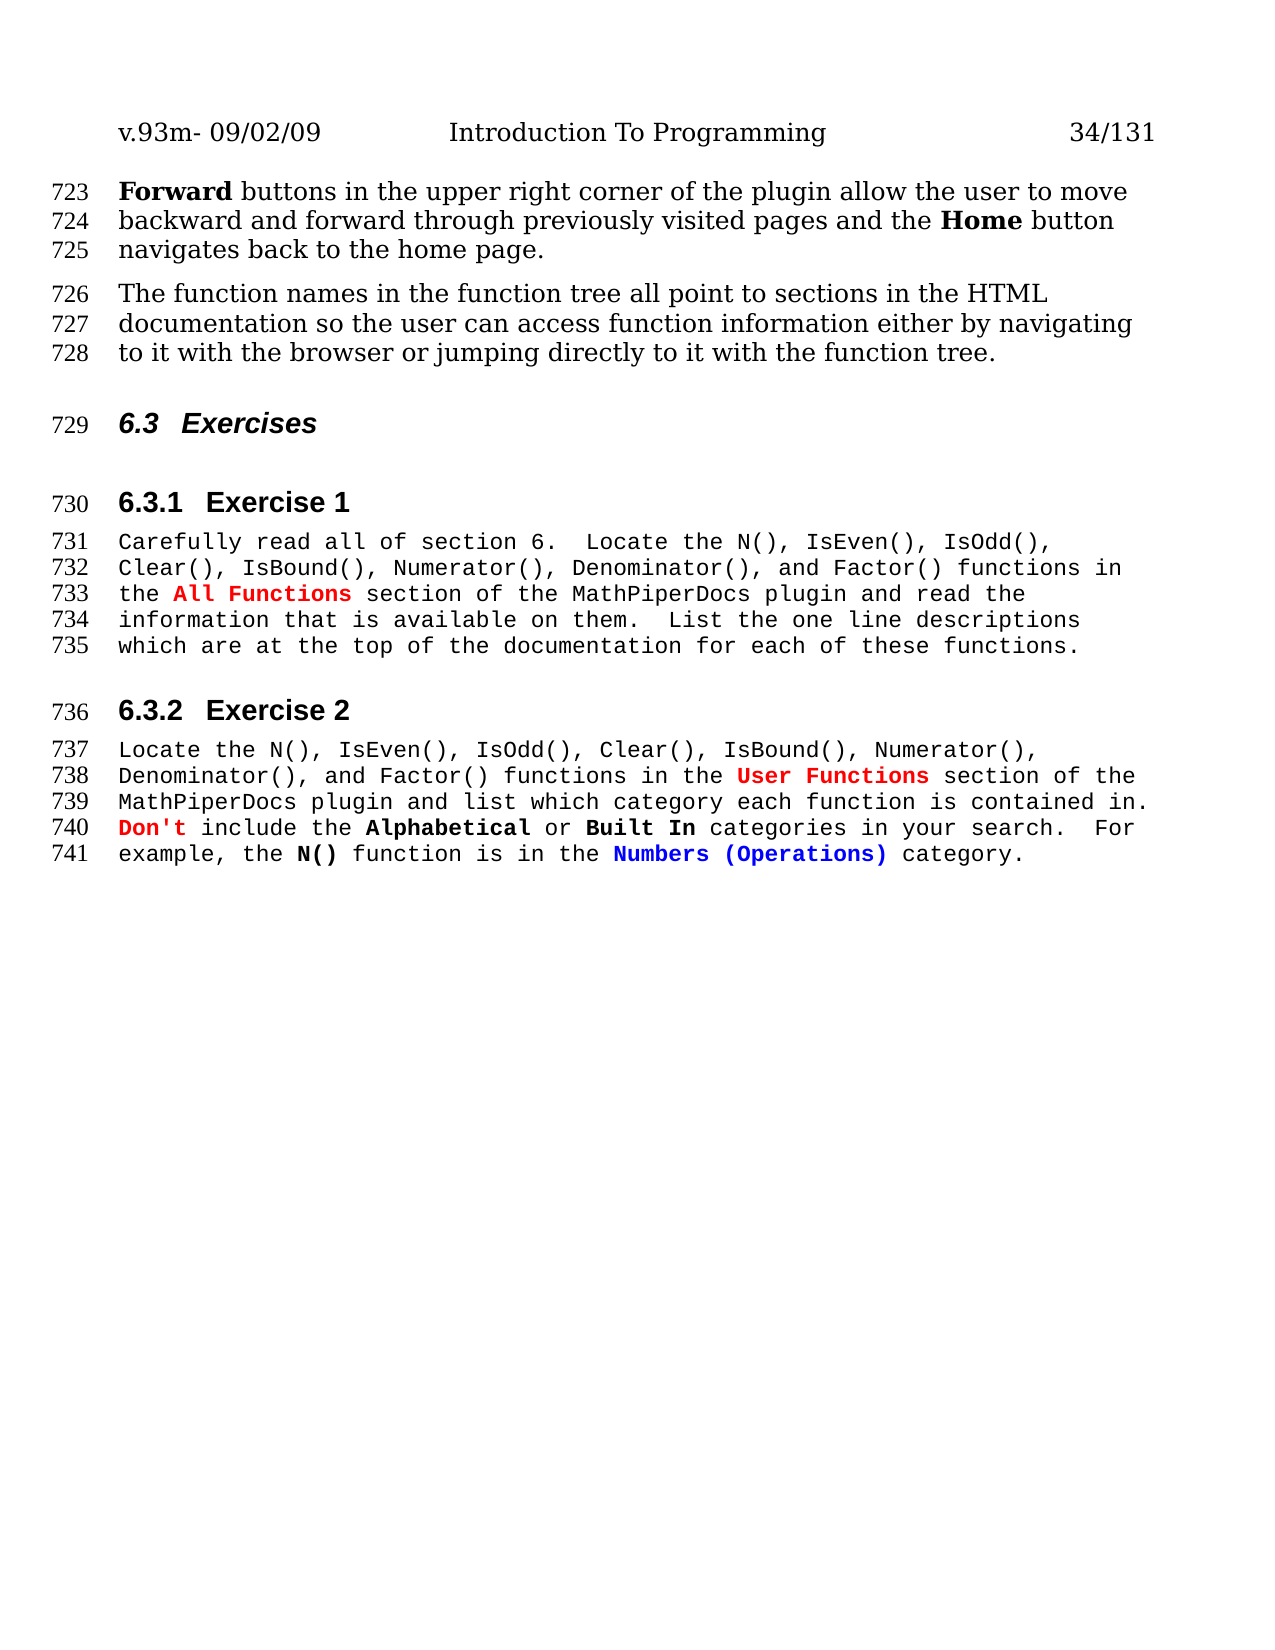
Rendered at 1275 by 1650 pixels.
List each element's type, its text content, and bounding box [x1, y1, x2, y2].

text Forward buttons in the upper right corner of the plugin allow the user to move backward and forward through previously visited pages and the Home button navigates back to the home page. [118, 177, 1157, 265]
subtitle Exercise 1 [118, 485, 1157, 518]
text Carefully read all of section 6. Locate the N(), IsEven(), IsOdd(), Clear(), IsBound(), Numerator(), Denominator(), and Factor() functions in the All Functions section of the MathPiperDocs plugin and read the information that is available on them. List the one line descriptions which are at the top of the documentation for each of these functions. [118, 530, 1157, 660]
text The function names in the function tree all point to sections in the HTML documentation so the user can access function information either by navigating to it with the browser or jumping directly to it with the function tree. [118, 280, 1157, 367]
text Locate the N(), IsEven(), IsOdd(), Clear(), IsBound(), Numerator(), Denominator(), and Factor() functions in the User Functions section of the MathPiperDocs plugin and list which category each function is contained in. Don't include the Alphabetical or Built In categories in your search. For example, the N() function is in the Numbers (Operations) category. [118, 738, 1157, 868]
subtitle Exercises [118, 406, 1157, 440]
subtitle Exercise 2 [118, 693, 1157, 727]
